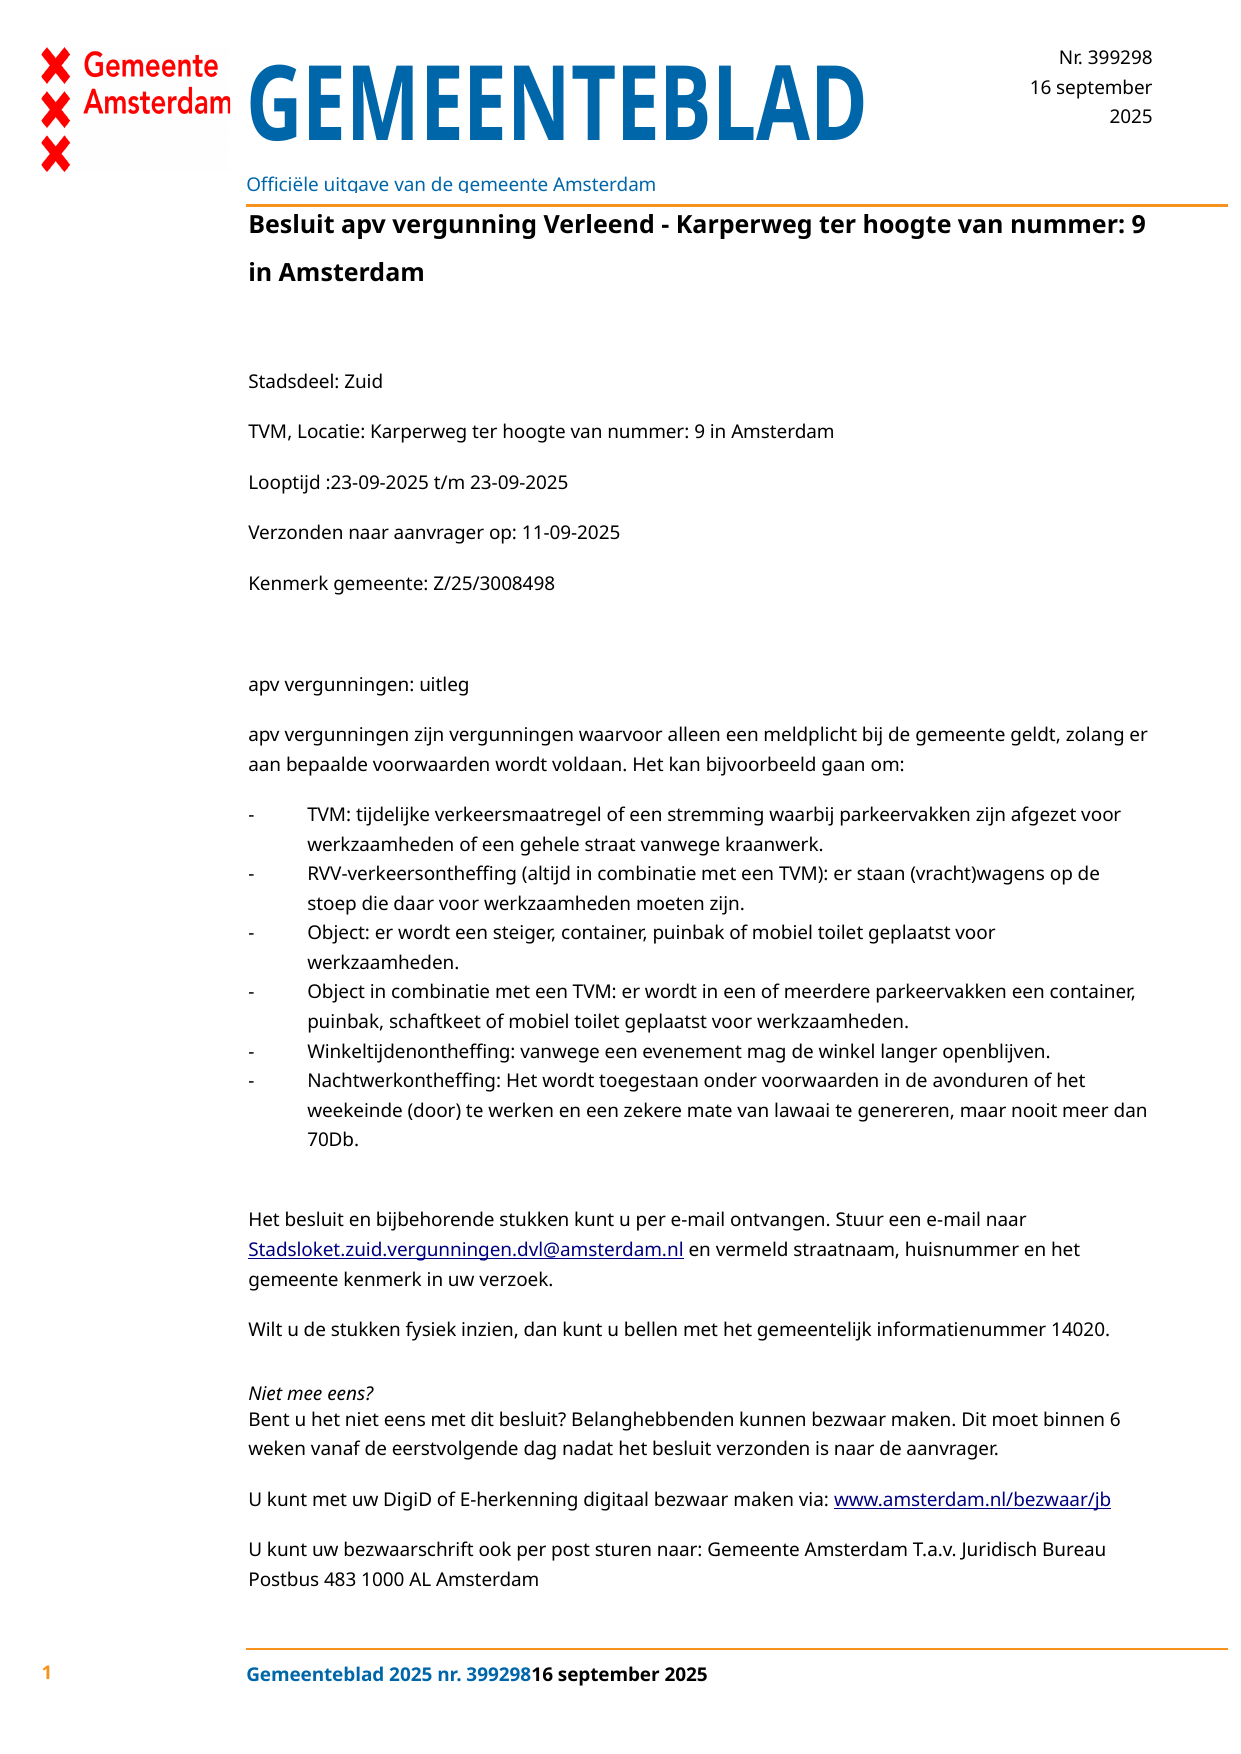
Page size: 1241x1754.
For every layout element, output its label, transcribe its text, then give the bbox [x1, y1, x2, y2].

text U kunt uw bezwaarschrift ook per post sturen naar: Gemeente Amsterdam T.a.v. Juridisch Bureau Postbus 483 1000 AL Amsterdam [248, 1536, 1152, 1592]
text Wilt u de stukken fysiek inzien, dan kunt u bellen met het gemeentelijk informatienummer 14020. [248, 1316, 1152, 1342]
text Besluit apv vergunning Verleend - Karperweg ter hoogte van nummer: 9 in Amsterdam [248, 207, 1152, 288]
list RVV-verkeersontheffing (altijd in combinatie met een TVM): er staan (vracht)wagens op de stoep die daar voor werkzaamheden moeten zijn. [248, 860, 1152, 916]
list TVM: tijdelijke verkeersmaatregel of een stremming waarbij parkeervakken zijn afgezet voor werkzaamheden of een gehele straat vanwege kraanwerk. [248, 801, 1152, 857]
text apv vergunningen zijn vergunningen waarvoor alleen een meldplicht bij de gemeente geldt, zolang er aan bepaalde voorwaarden wordt voldaan. Het kan bijvoorbeeld gaan om: [248, 721, 1152, 777]
text Verzonden naar aanvrager op: 11-09-2025 [248, 519, 1152, 545]
text Looptijd :23-09-2025 t/m 23-09-2025 [248, 469, 1152, 495]
text apv vergunningen: uitleg [248, 671, 1152, 697]
text TVM, Locatie: Karperweg ter hoogte van nummer: 9 in Amsterdam [248, 419, 1152, 444]
text Bent u het niet eens met dit besluit? Belanghebbenden kunnen bezwaar maken. Dit moet binnen 6 weken vanaf de eerstvolgende dag nadat het besluit verzonden is naar de aanvrager. [248, 1406, 1152, 1461]
text Niet mee eens? [248, 1380, 1152, 1406]
text U kunt met uw DigiD of E-herkenning digitaal bezwaar maken via: www.amsterdam.nl/bezwaar/jb [248, 1486, 1152, 1512]
list Winkeltijdenontheffing: vanwege een evenement mag de winkel langer openblijven. [248, 1038, 1152, 1064]
list Object in combinatie met een TVM: er wordt in een of meerdere parkeervakken een container, puinbak, schaftkeet of mobiel toilet geplaatst voor werkzaamheden. [248, 979, 1152, 1034]
list Object: er wordt een steiger, container, puinbak of mobiel toilet geplaatst voor werkzaamheden. [248, 919, 1152, 975]
picture [41, 47, 231, 172]
list Nachtwerkontheffing: Het wordt toegestaan onder voorwaarden in de avonduren of het weekeinde (door) te werken en een zekere mate van lawaai te genereren, maar nooit meer dan 70Db. [248, 1067, 1152, 1152]
text Stadsdeel: Zuid [248, 368, 1152, 394]
text Het besluit en bijbehorende stukken kunt u per e-mail ontvangen. Stuur een e-mail naar Stadsloket.zuid.vergunningen.dvl@amsterdam.nl en vermeld straatnaam, huisnummer en het gemeente kenmerk in uw verzoek. [248, 1207, 1152, 1292]
text Kenmerk gemeente: Z/25/3008498 [248, 570, 1152, 596]
